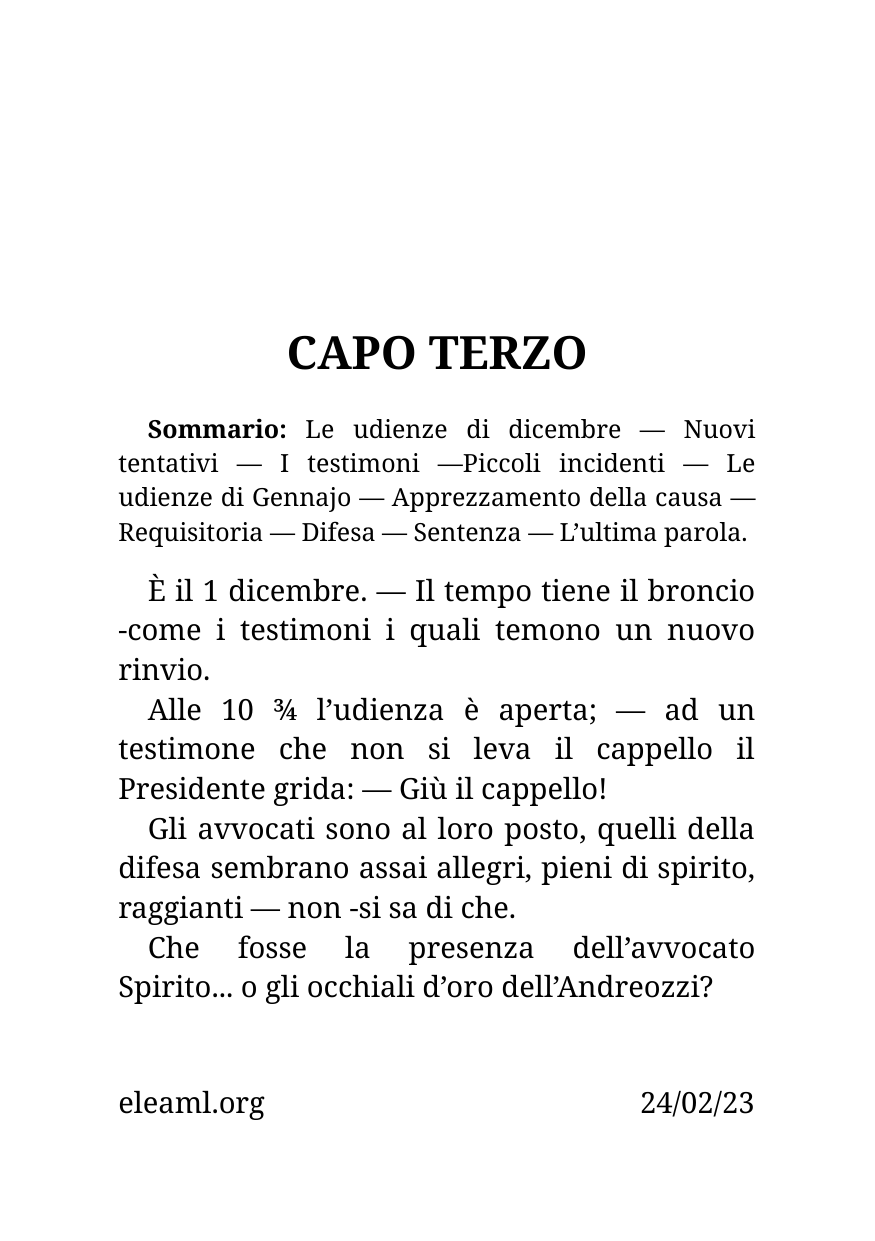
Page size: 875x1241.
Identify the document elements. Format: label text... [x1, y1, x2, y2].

text È il 1 dicembre. — Il tempo tiene il broncio -come i testimoni i quali temono un nuovo rinvio. [118, 570, 756, 689]
text Sommario: Le udienze di dicembre — Nuovi tentativi — I testimoni —Piccoli incidenti — Le udienze di Gennajo — Apprezzamento della causa — Requisitoria — Difesa — Sentenza — L’ultima parola. [118, 412, 756, 548]
text Alle 10 ¾ l’udienza è aperta; — ad un testimone che non si leva il cappello il Presidente grida: — Giù il cappello! [118, 689, 756, 808]
text Che fosse la presenza dell’avvocato Spirito... o gli occhiali d’oro dell’Andreozzi? [118, 927, 756, 1006]
subtitle CAPO TERZO [118, 320, 756, 383]
text Gli avvocati sono al loro posto, quelli della difesa sembrano assai allegri, pieni di spirito, raggianti — non -si sa di che. [118, 808, 756, 927]
